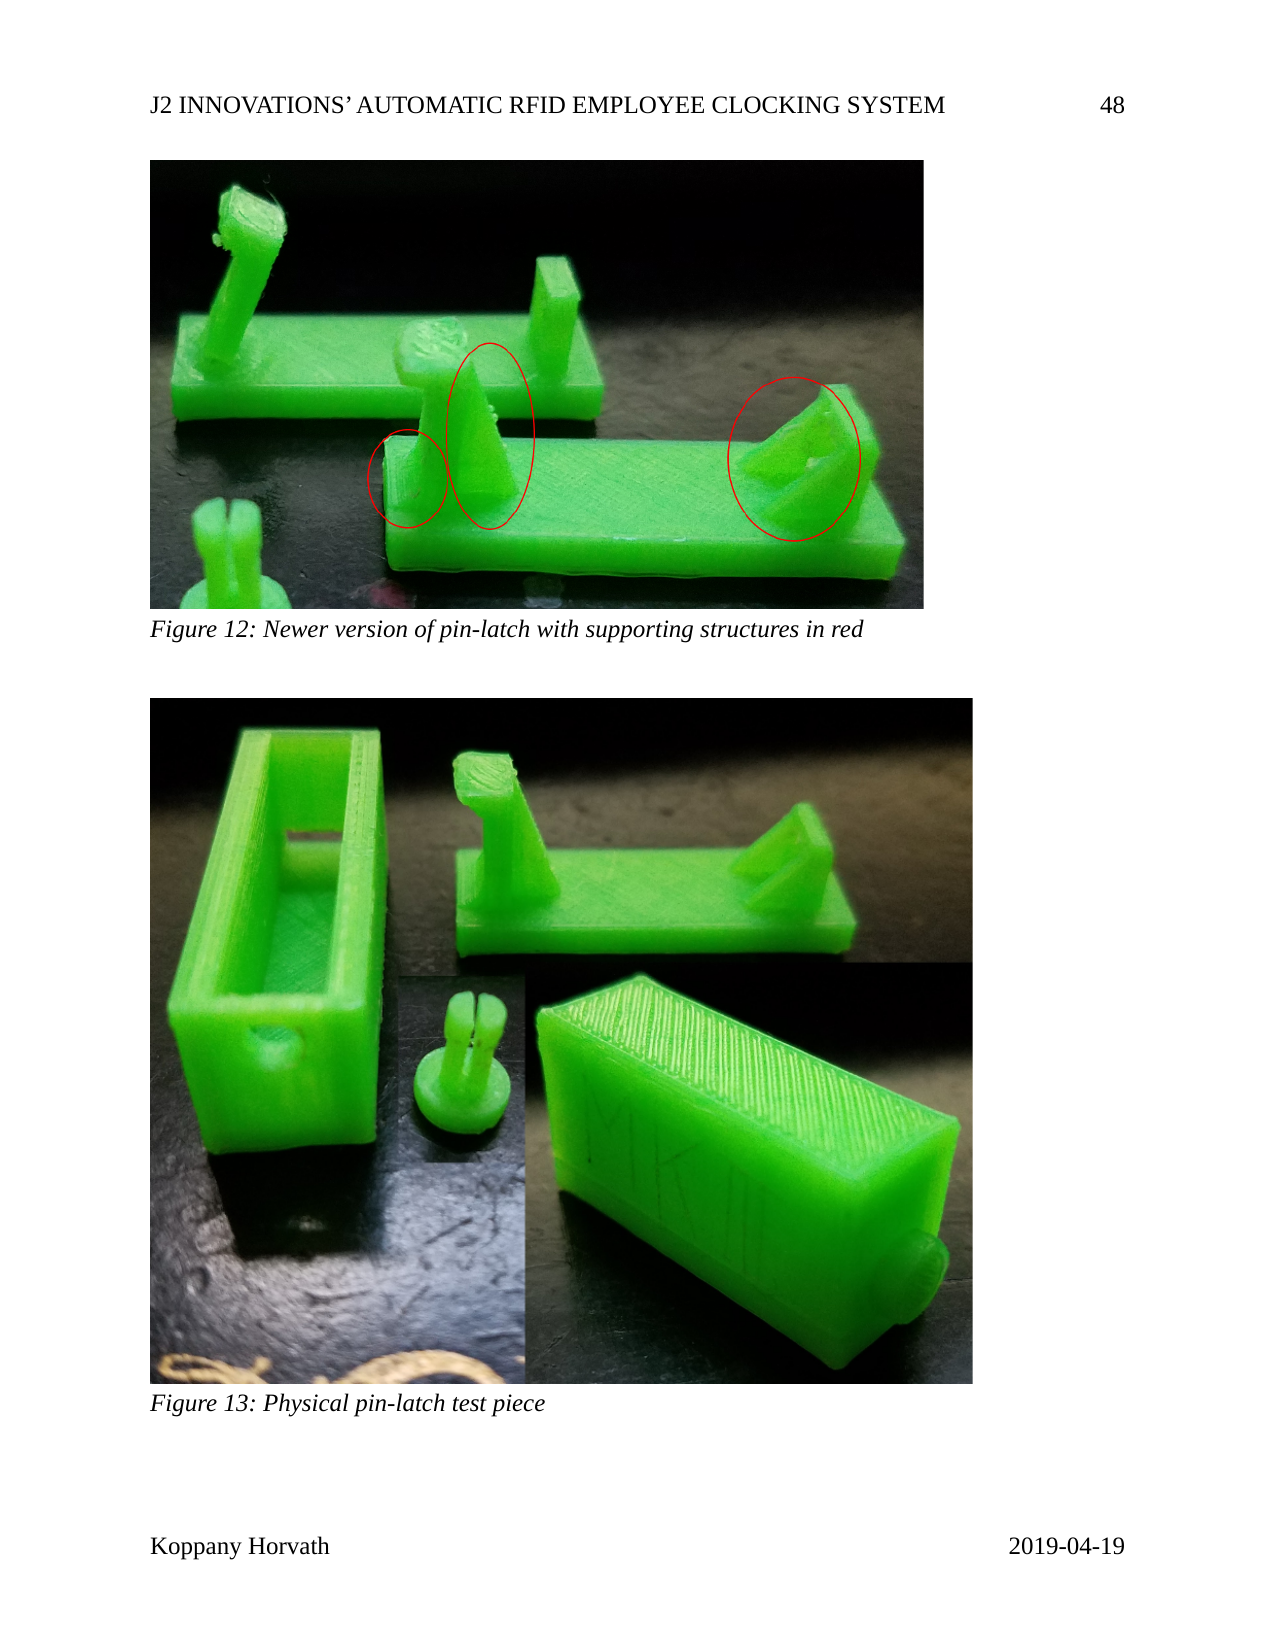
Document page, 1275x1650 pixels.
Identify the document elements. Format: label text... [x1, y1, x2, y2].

picture [150, 698, 973, 1384]
text Figure 12: Newer version of pin-latch with supporting structures in red [150, 609, 923, 643]
text Figure 13: Physical pin-latch test piece [150, 1384, 972, 1417]
picture [150, 160, 924, 609]
